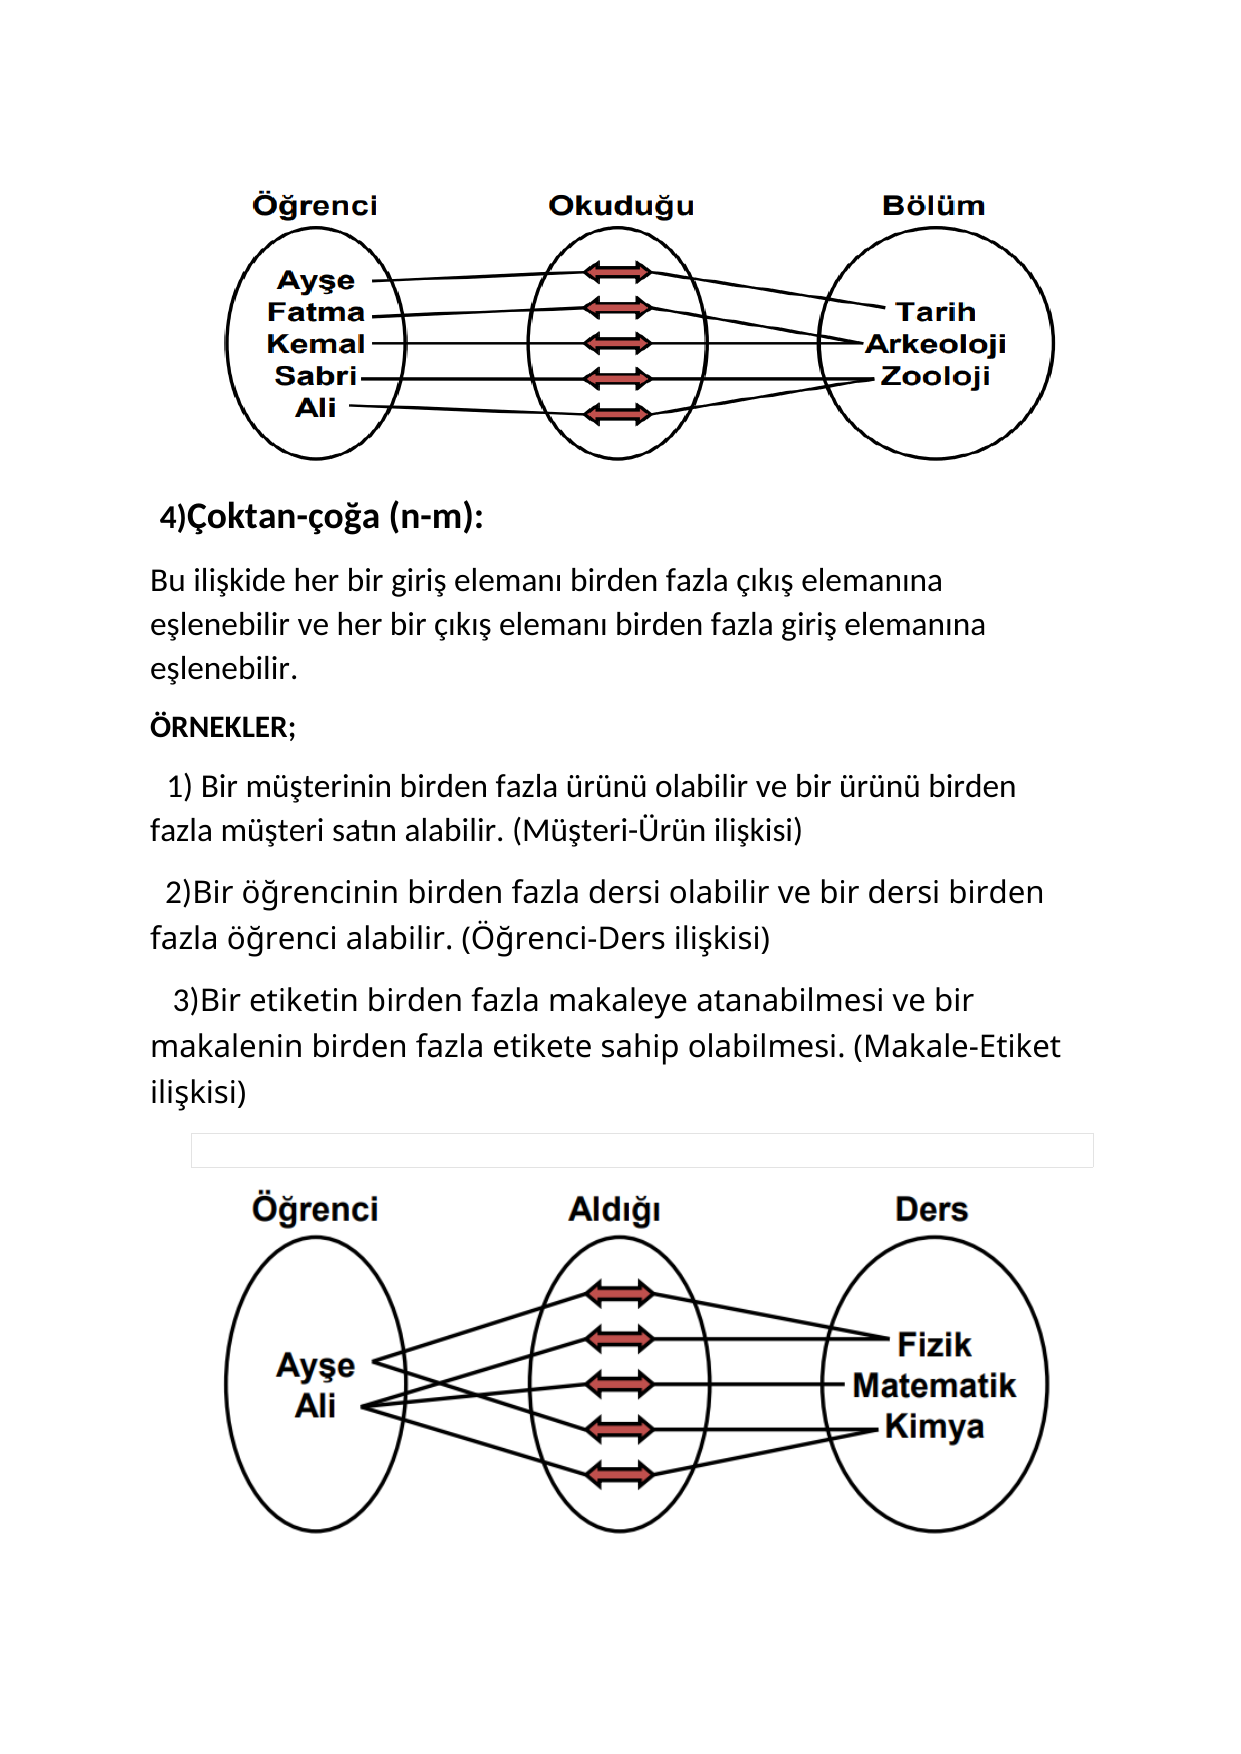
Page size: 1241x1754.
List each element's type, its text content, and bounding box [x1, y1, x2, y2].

text 2)Bir öğrencinin birden fazla dersi olabilir ve bir dersi birden fazla öğrenci alabilir. (Öğrenci-Ders ilişkisi) [150, 870, 1090, 958]
text 1) Bir müşterinin birden fazla ürünü olabilir ve bir ürünü birden fazla müşteri satın alabilir. (Müşteri-Ürün ilişkisi) [150, 765, 1090, 850]
picture [168, 1171, 1108, 1561]
picture [168, 178, 1108, 469]
text 4)Çoktan-çoğa (n-m): [150, 492, 1090, 538]
text 3)Bir etiketin birden fazla makaleye atanabilmesi ve bir makalenin birden fazla etikete sahip olabilmesi. (Makale-Etiket ilişkisi) [150, 978, 1090, 1113]
text Bu ilişkide her bir giriş elemanı birden fazla çıkış elemanına eşlenebilir ve her bir çıkış elemanı birden fazla giriş elemanına eşlenebilir. [150, 559, 1090, 687]
text ÖRNEKLER; [150, 707, 1090, 746]
